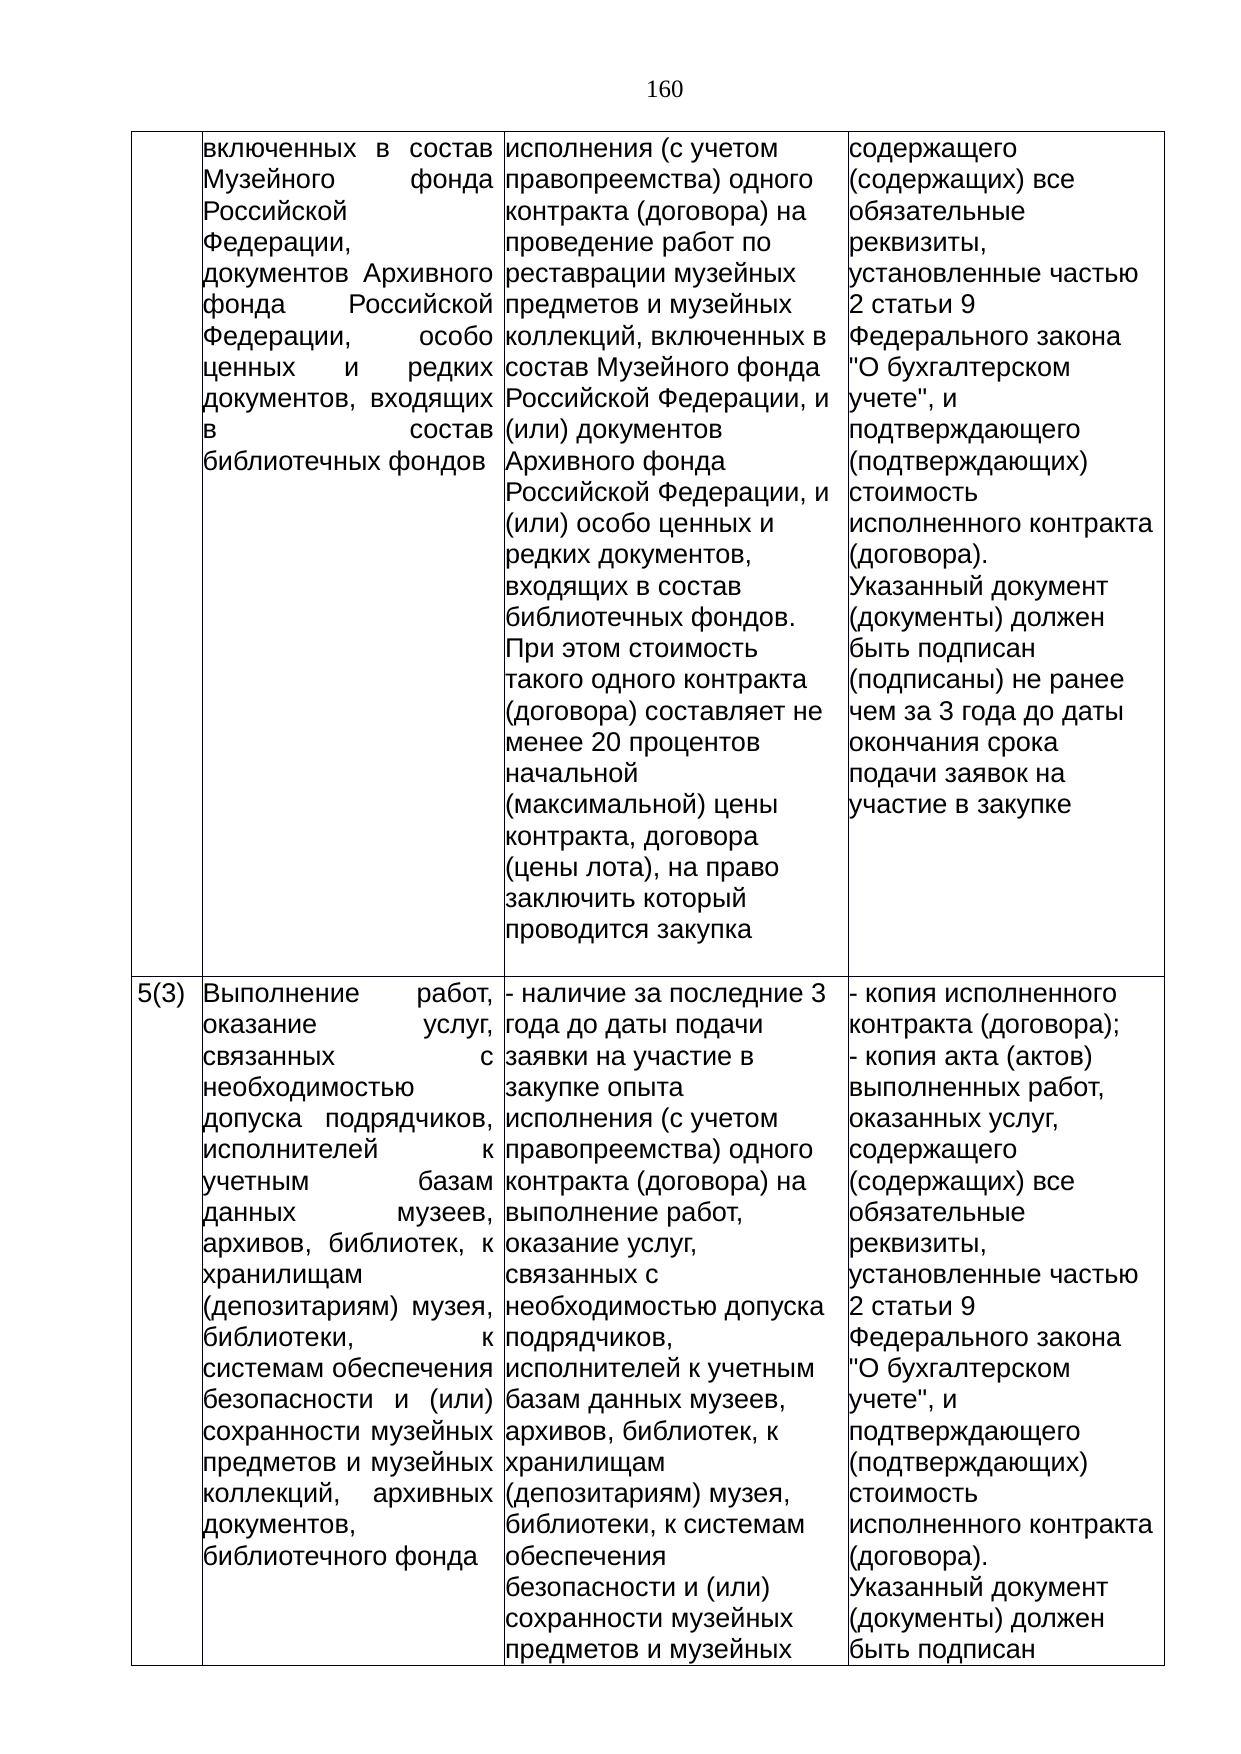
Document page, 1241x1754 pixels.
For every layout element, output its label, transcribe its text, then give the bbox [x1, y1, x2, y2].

table_cell - копия исполненного контракта (договора); - копия акта (актов) выполненных работ, оказанных услуг, содержащего (содержащих) все обязательные реквизиты, установленные частью 2 статьи 9 Федерального закона "О бухгалтерском учете", и подтверждающего (подтверждающих) стоимость исполненного контракта (договора). Указанный документ (документы) должен быть подписан [849, 977, 1164, 1664]
table_cell - наличие за последние 3 года до даты подачи заявки на участие в закупке опыта исполнения (с учетом правопреемства) одного контракта (договора) на выполнение работ, оказание услуг, связанных с необходимостью допуска подрядчиков, исполнителей к учетным базам данных музеев, архивов, библиотек, к хранилищам (депозитариям) музея, библиотеки, к системам обеспечения безопасности и (или) сохранности музейных предметов и музейных [505, 977, 848, 1664]
table_cell включенных в состав Музейного фонда Российской Федерации, документов Архивного фонда Российской Федерации, особо ценных и редких документов, входящих в состав библиотечных фондов [203, 132, 504, 976]
table_cell [132, 132, 202, 976]
table_cell содержащего (содержащих) все обязательные реквизиты, установленные частью 2 статьи 9 Федерального закона "О бухгалтерском учете", и подтверждающего (подтверждающих) стоимость исполненного контракта (договора). Указанный документ (документы) должен быть подписан (подписаны) не ранее чем за 3 года до даты окончания срока подачи заявок на участие в закупке [849, 132, 1164, 976]
table_cell исполнения (с учетом правопреемства) одного контракта (договора) на проведение работ по реставрации музейных предметов и музейных коллекций, включенных в состав Музейного фонда Российской Федерации, и (или) документов Архивного фонда Российской Федерации, и (или) особо ценных и редких документов, входящих в состав библиотечных фондов. При этом стоимость такого одного контракта (договора) составляет не менее 20 процентов начальной (максимальной) цены контракта, договора (цены лота), на право заключить который проводится закупка [505, 132, 848, 976]
table_cell Выполнение работ, оказание услуг, связанных с необходимостью допуска подрядчиков, исполнителей к учетным базам данных музеев, архивов, библиотек, к хранилищам (депозитариям) музея, библиотеки, к системам обеспечения безопасности и (или) сохранности музейных предметов и музейных коллекций, архивных документов, библиотечного фонда [203, 977, 504, 1664]
table_cell 5(3) [132, 977, 202, 1664]
